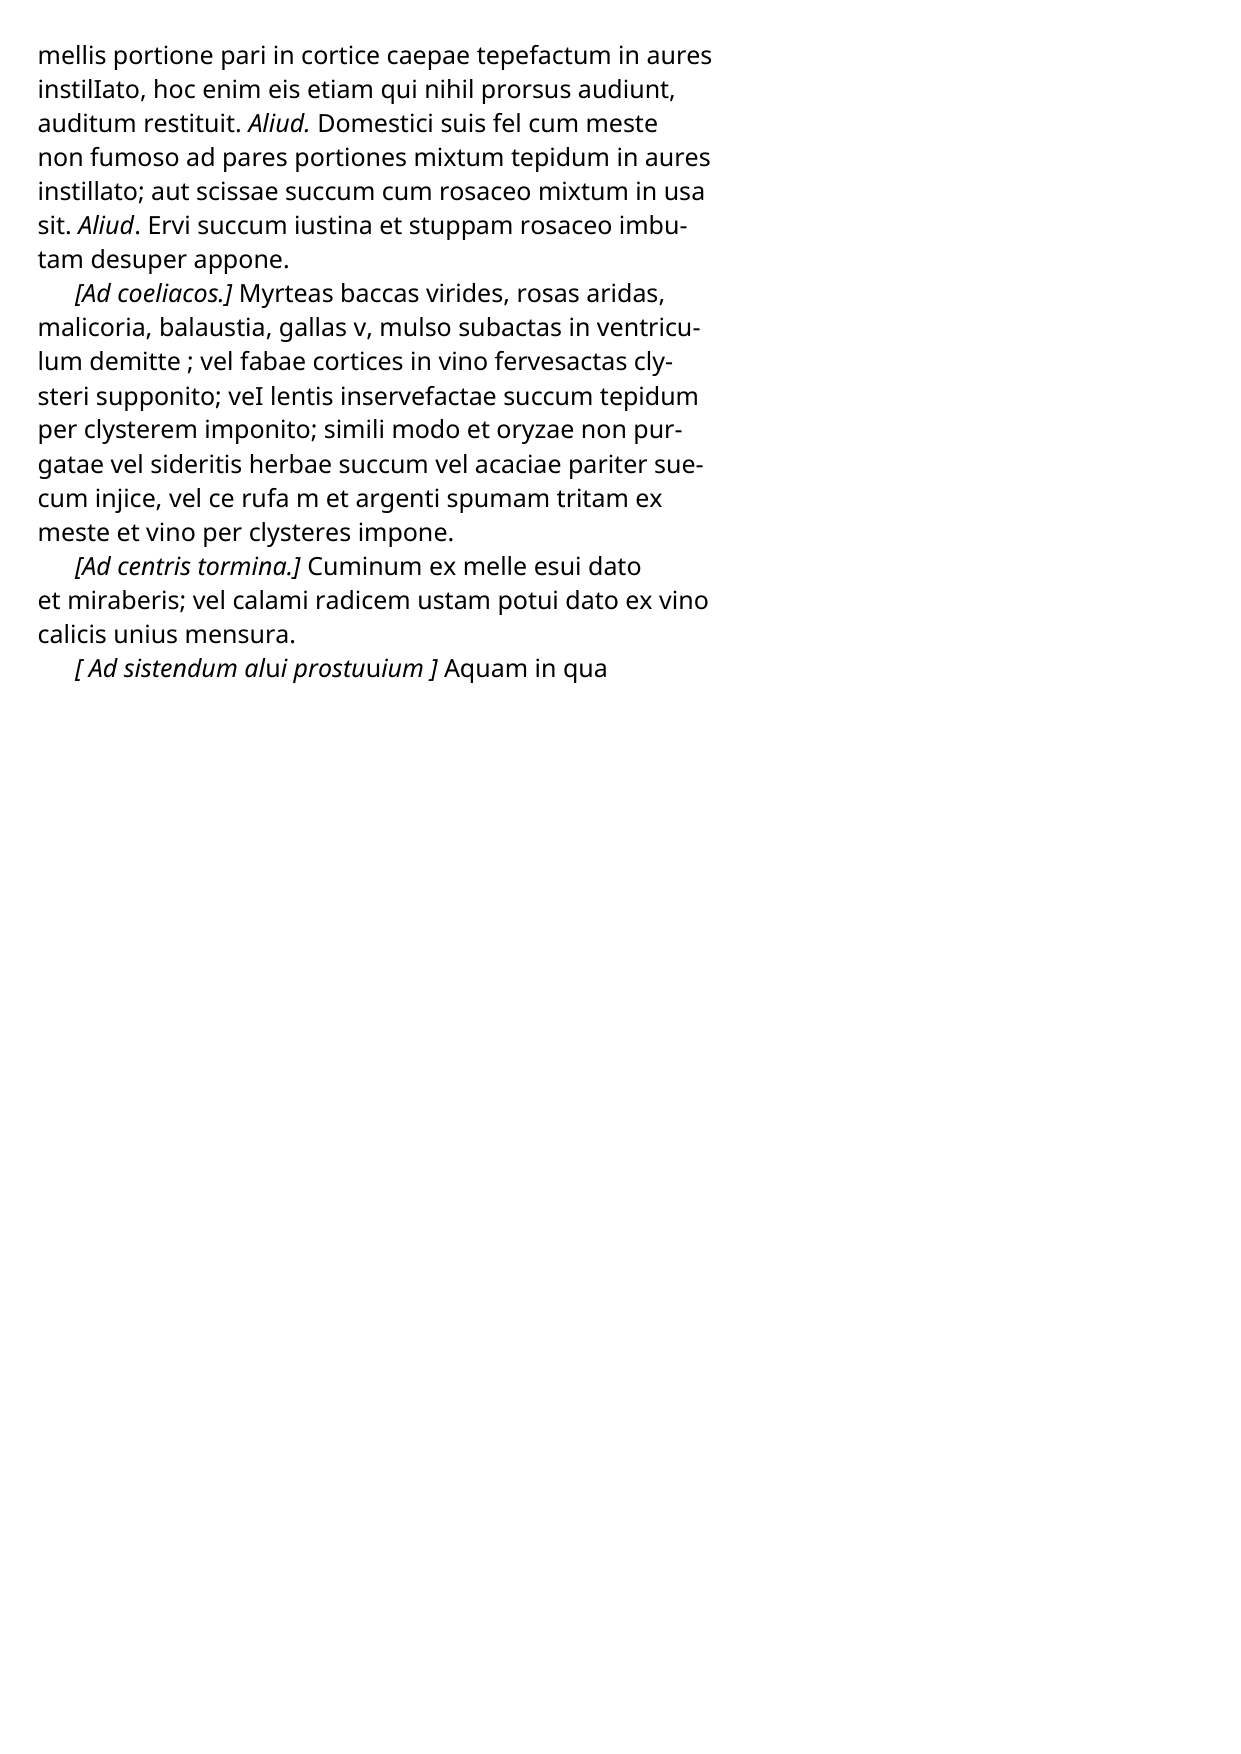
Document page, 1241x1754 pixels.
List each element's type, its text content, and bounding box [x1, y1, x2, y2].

text mellis portione pari in cortice caepae tepefactum in aures instilIato, hoc enim eis etiam qui nihil prorsus audiunt, auditum restituit. Aliud. Domestici suis fel cum meste non fumoso ad pares portiones mixtum tepidum in aures instillato; aut scissae succum cum rosaceo mixtum in usa sit. Aliud. Ervi succum iustina et stuppam rosaceo imbu- tam desuper appone. [37, 37, 1203, 276]
text [Ad centris tormina.] Cuminum ex melle esui dato et miraberis; vel calami radicem ustam potui dato ex vino calicis unius mensura. [37, 548, 1203, 651]
text [Ad coeliacos.] Myrteas baccas virides, rosas aridas, malicoria, balaustia, gallas v, mulso subactas in ventricu- lum demitte ; vel fabae cortices in vino fervesactas cly- steri supponito; veI lentis inservefactae succum tepidum per clysterem imponito; simili modo et oryzae non pur- gatae vel sideritis herbae succum vel acaciae pariter sue- cum injice, vel ce rufa m et argenti spumam tritam ex meste et vino per clysteres impone. [37, 276, 1203, 548]
text [ Ad sistendum alui prostuuium ] Aquam in qua [37, 651, 1203, 685]
